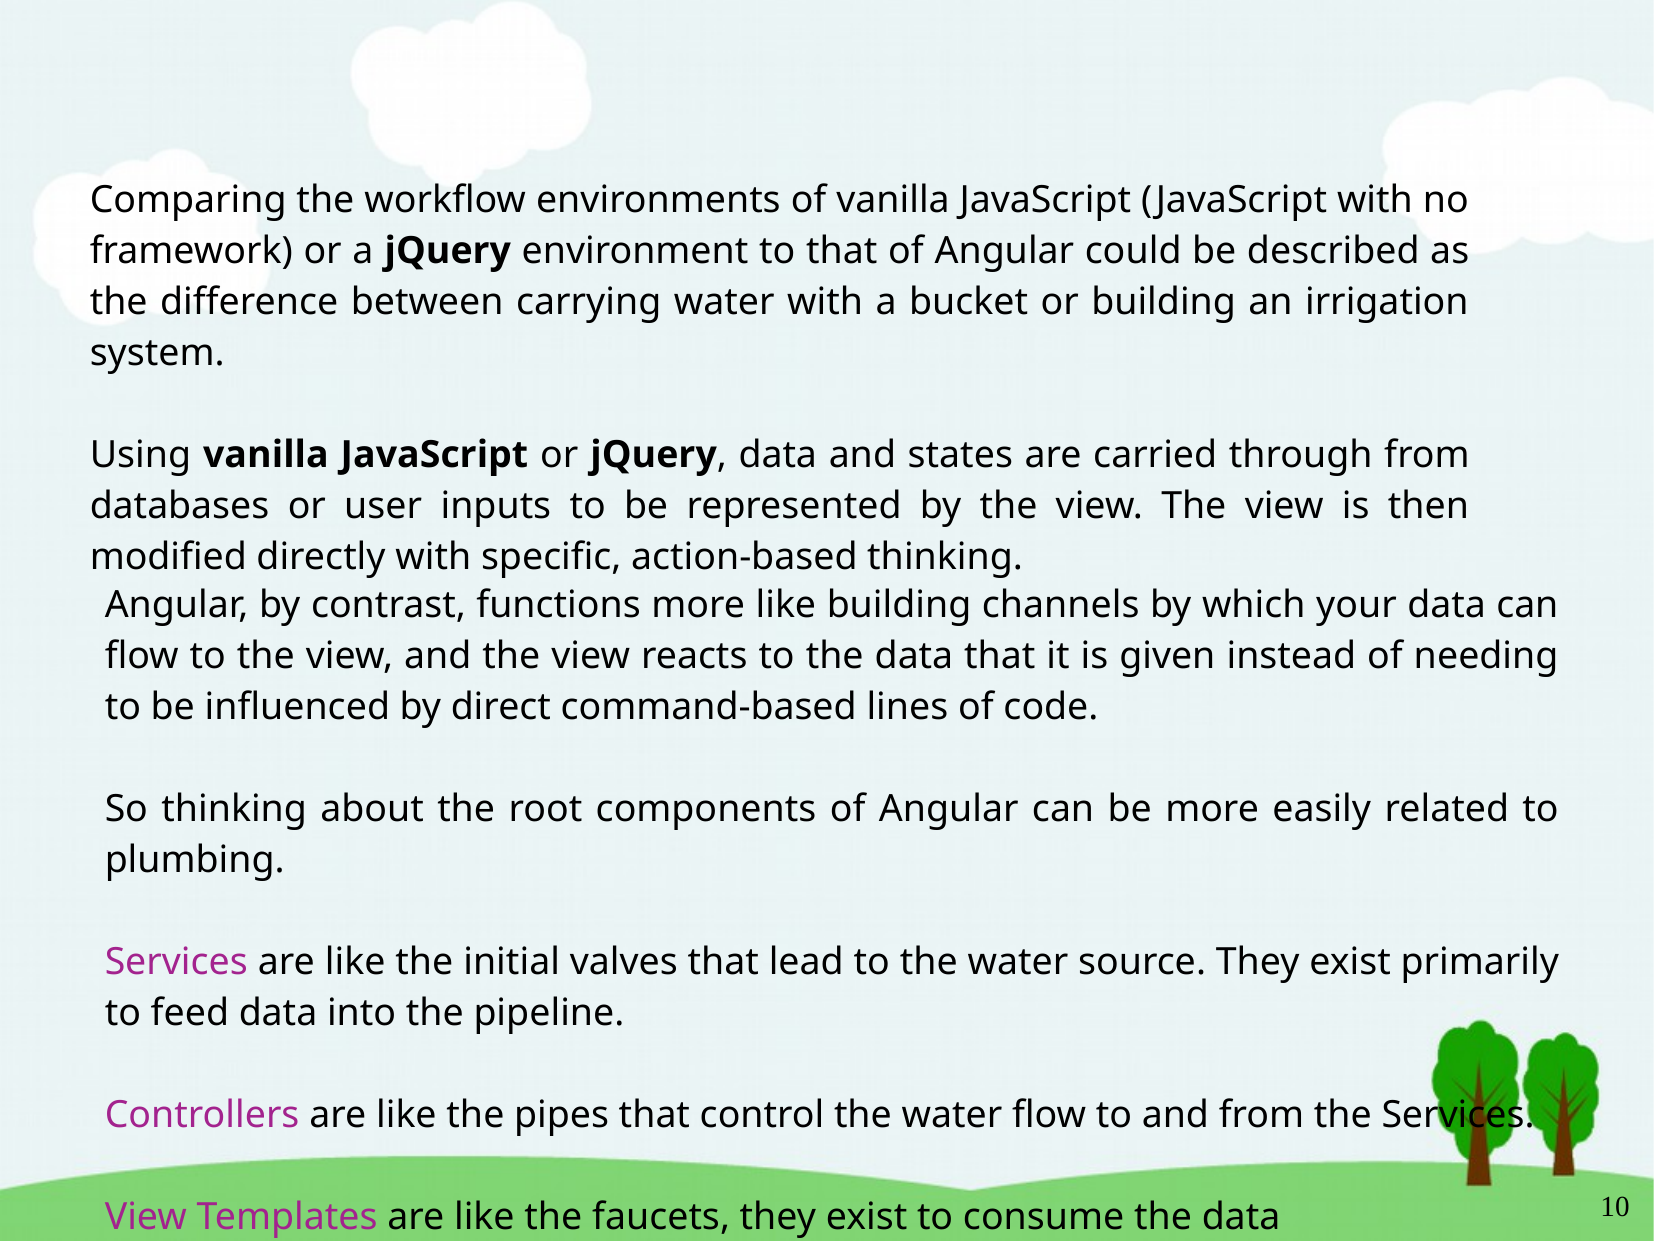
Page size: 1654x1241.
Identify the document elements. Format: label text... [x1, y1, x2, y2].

text_box Comparing the workflow environments of vanilla JavaScript (JavaScript with no framework) or a jQuery environment to that of Angular could be described as the difference between carrying water with a bucket or building an irrigation system. Using vanilla JavaScript or jQuery, data and states are carried through from databases or user inputs to be represented by the view. The view is then modified directly with specific, action-based thinking. [75, 165, 1486, 511]
text_box Angular, by contrast, functions more like building channels by which your data can flow to the view, and the view reacts to the data that it is given instead of needing to be influenced by direct command-based lines of code. So thinking about the root components of Angular can be more easily related to plumbing. Services are like the initial valves that lead to the water source. They exist primarily to feed data into the pipeline. Controllers are like the pipes that control the water flow to and from the Services. View Templates are like the faucets, they exist to consume the data and react accordingly. [90, 570, 1576, 1163]
picture [0, 0, 1654, 1241]
